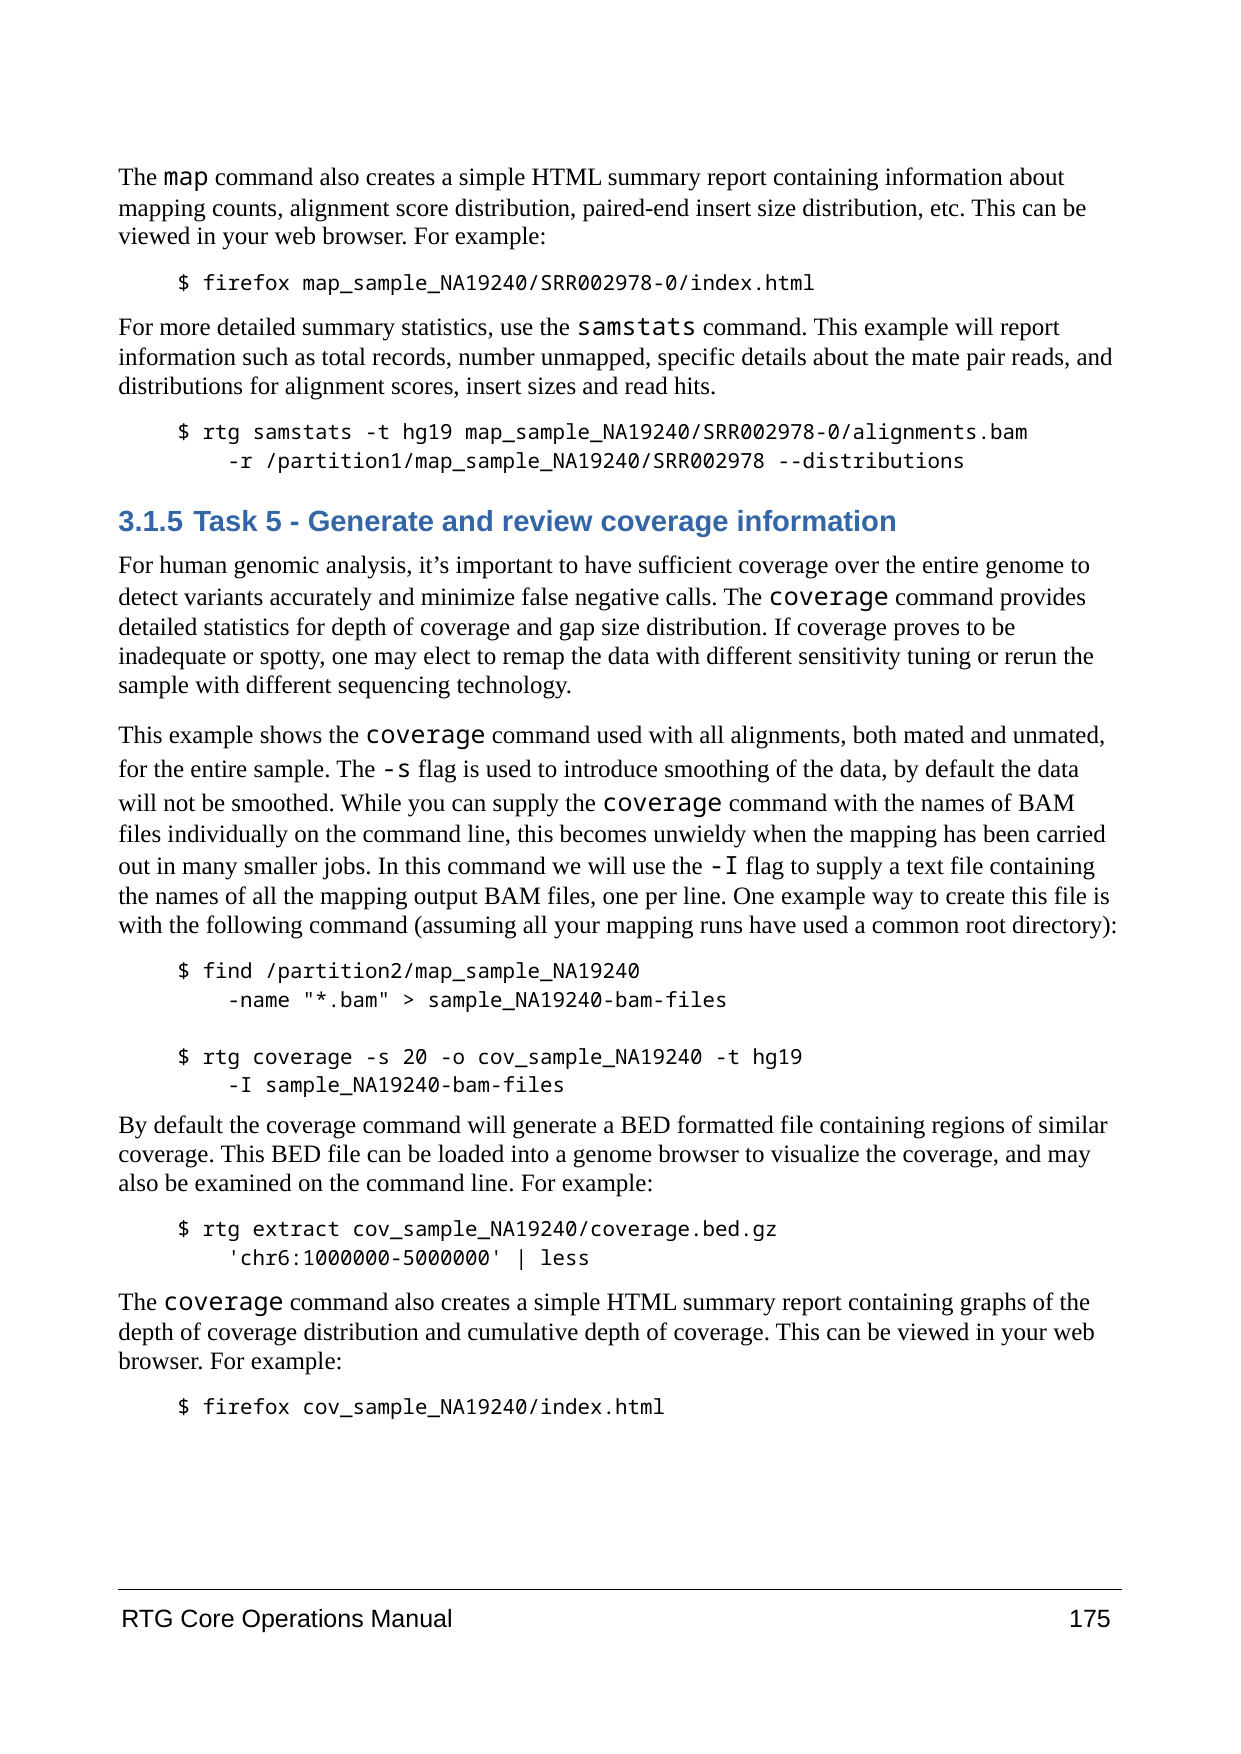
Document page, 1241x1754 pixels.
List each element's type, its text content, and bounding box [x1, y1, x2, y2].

text $ firefox cov_sample_NA19240/index.html [177, 1392, 1122, 1421]
text For more detailed summary statistics, use the samstats command. This example will report information such as total records, number unmapped, specific details about the mate pair reads, and distributions for alignment scores, insert sizes and read hits. [118, 308, 1122, 400]
subtitle Task 5 - Generate and review coverage information [118, 504, 1122, 537]
text -r /partition1/map_sample_NA19240/SRR002978 --distributions [177, 446, 1122, 474]
text $ rtg extract cov_sample_NA19240/coverage.bed.gz [177, 1214, 1122, 1243]
text 'chr6:1000000-5000000' | less [177, 1243, 1122, 1271]
text For human genomic analysis, it’s important to have sufficient coverage over the entire genome to detect variants accurately and minimize false negative calls. The coverage command provides detailed statistics for depth of coverage and gap size distribution. If coverage proves to be inadequate or spotty, one may elect to remap the data with different sensitivity tuning or rerun the sample with different sequencing technology. [118, 550, 1122, 699]
text $ rtg coverage -s 20 -o cov_sample_NA19240 -t hg19 [177, 1042, 1122, 1070]
text $ find /partition2/map_sample_NA19240 [177, 957, 1122, 985]
text $ firefox map_sample_NA19240/SRR002978-0/index.html [177, 268, 1122, 296]
text -I sample_NA19240-bam-files [177, 1070, 1122, 1099]
text By default the coverage command will generate a BED formatted file containing regions of similar coverage. This BED file can be loaded into a genome browser to visualize the coverage, and may also be examined on the command line. For example: [118, 1111, 1122, 1197]
text The map command also creates a simple HTML summary report containing information about mapping counts, alignment score distribution, paired-end insert size distribution, etc. This can be viewed in your web browser. For example: [118, 159, 1122, 250]
text -name "*.bam" > sample_NA19240-bam-files [177, 985, 1122, 1013]
text $ rtg samstats -t hg19 map_sample_NA19240/SRR002978-0/alignments.bam [177, 417, 1122, 446]
text The coverage command also creates a simple HTML summary report containing graphs of the depth of coverage distribution and cumulative depth of coverage. This can be viewed in your web browser. For example: [118, 1283, 1122, 1375]
text This example shows the coverage command used with all alignments, both mated and unmated, for the entire sample. The -s flag is used to introduce smoothing of the data, by default the data will not be smoothed. While you can supply the coverage command with the names of BAM files individually on the command line, this becomes unwieldy when the mapping has been carried out in many smaller jobs. In this command we will use the -I flag to supply a text file containing the names of all the mapping output BAM files, one per line. One example way to create this file is with the following command (assuming all your mapping runs have used a common root directory): [118, 716, 1122, 939]
